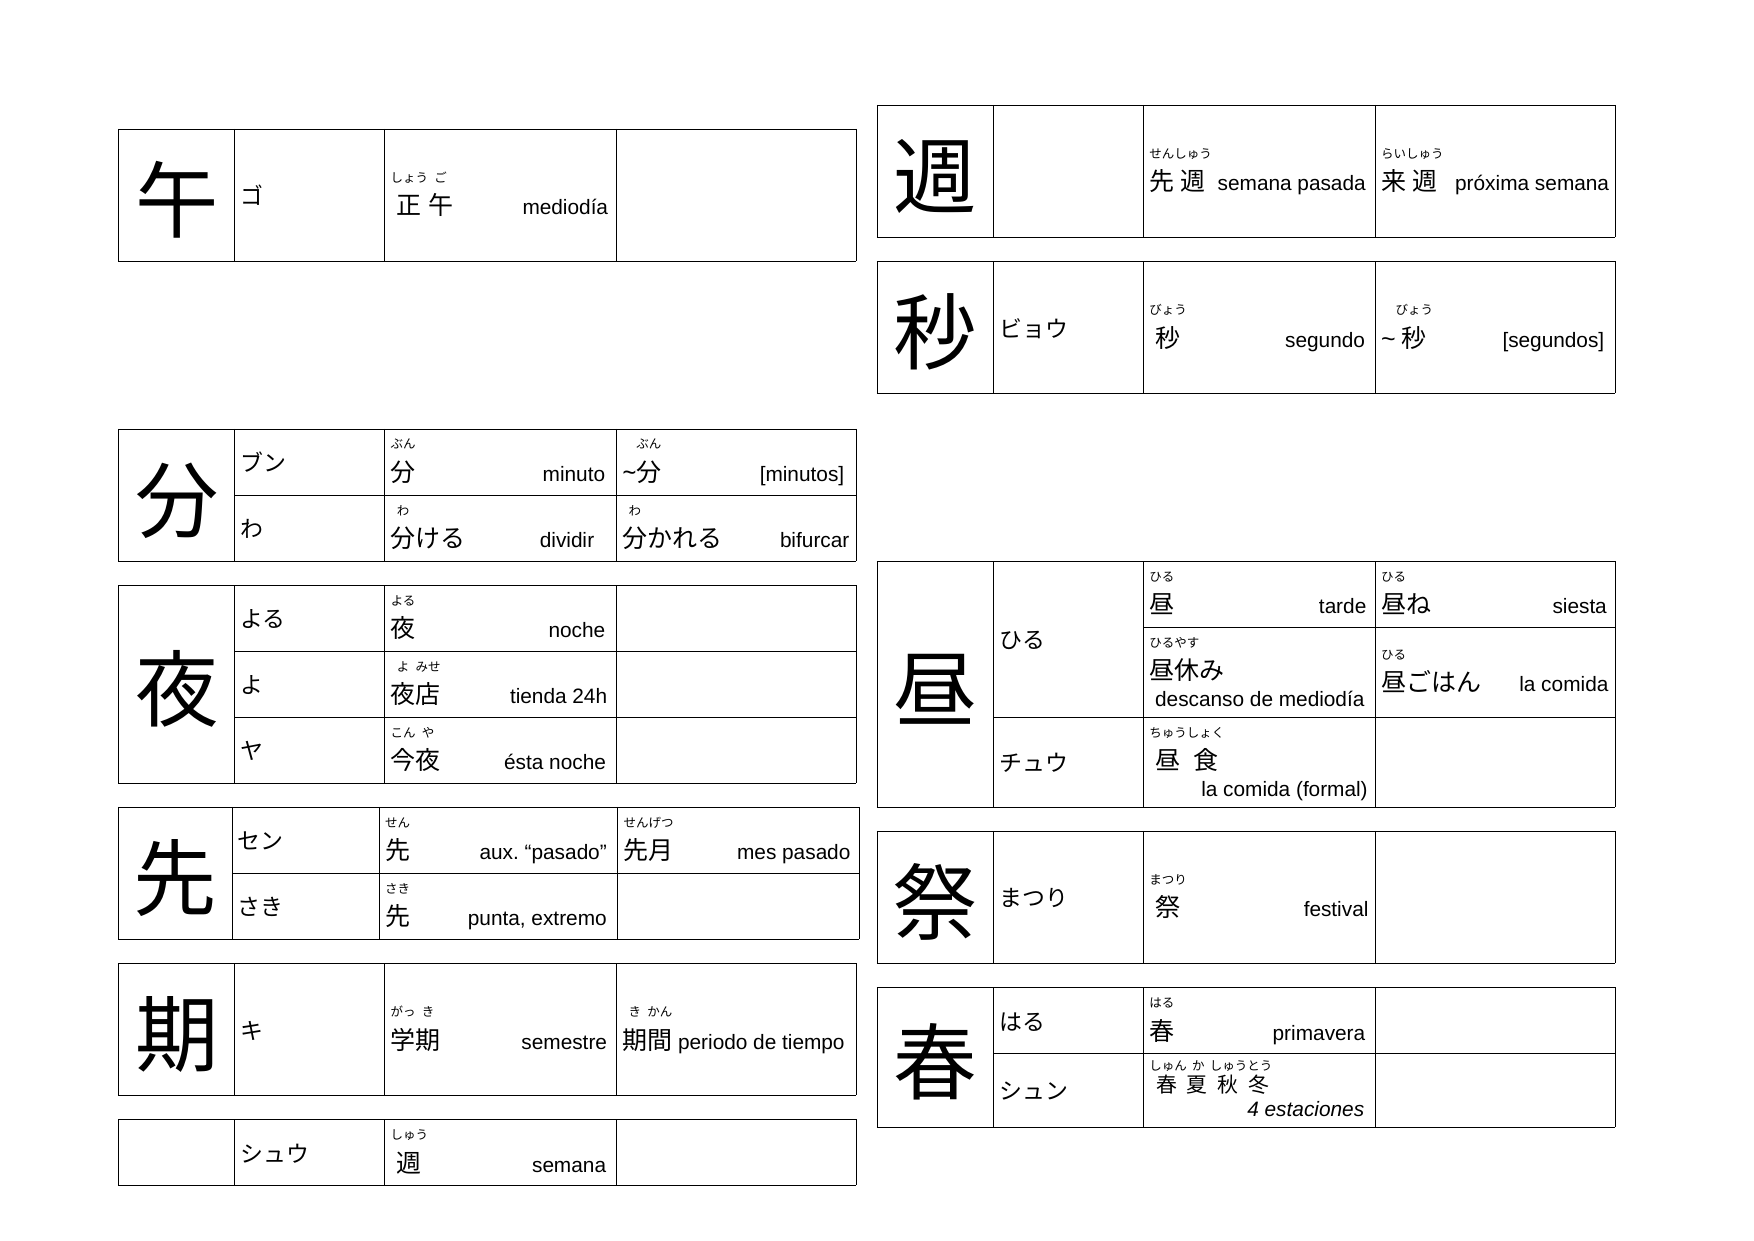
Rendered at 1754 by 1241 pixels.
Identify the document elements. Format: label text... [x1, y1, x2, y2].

table_cell 夜よ店みせ tienda 24h [385, 652, 616, 717]
table_header ブン [235, 430, 384, 494]
table_cell [618, 874, 859, 939]
table_cell 春しゅん夏か秋しゅう冬とう 4 estaciones [1144, 1054, 1375, 1127]
table_header [617, 586, 856, 651]
table_header 春はる primavera [1144, 988, 1375, 1053]
table_cell [1376, 718, 1615, 807]
table_header [1376, 832, 1615, 963]
table_header [617, 1120, 856, 1185]
table_header 昼ひる tarde [1144, 562, 1375, 627]
table_header よる [235, 586, 384, 651]
table_header [119, 1120, 234, 1185]
table_header 週しゅう semana [385, 1120, 616, 1185]
table_header 祭 [878, 832, 993, 963]
table_header まつり [994, 832, 1143, 963]
table_header キ [235, 964, 384, 1095]
table_header 先 [119, 808, 232, 939]
table_cell 今こん夜や ésta noche [385, 718, 616, 783]
table_cell わ [235, 496, 384, 561]
table_header 祭まつり festival [1144, 832, 1375, 963]
table_header [994, 106, 1143, 237]
table_header ~分ぶん [minutos] [617, 430, 856, 494]
table_header ひる [994, 562, 1143, 717]
table_header 先せん aux. “pasado” [380, 808, 617, 873]
table_cell チュウ [994, 718, 1143, 807]
table_cell 分わける dividir [385, 496, 616, 561]
table_cell [1376, 1054, 1615, 1127]
table_cell [617, 718, 856, 783]
table_header [1376, 988, 1615, 1053]
table_header ~秒びょう [segundos] [1376, 262, 1615, 393]
table_header 夜よる noche [385, 586, 616, 651]
table_cell 来らい週しゅう próxima semana [1376, 106, 1615, 237]
table_header [617, 130, 856, 261]
table_header 週 [878, 106, 993, 237]
table_header 春 [878, 988, 993, 1127]
table_header シュウ [235, 1120, 384, 1185]
table_header ゴ [235, 130, 384, 261]
table_cell 昼ひる休やすみ descanso de mediodía [1144, 628, 1375, 717]
table_cell 先せん週しゅう semana pasada [1144, 106, 1375, 237]
table_cell さき [233, 874, 379, 939]
table_header 午 [119, 130, 234, 261]
table_cell 分わかれる bifurcar [617, 496, 856, 561]
table_cell シュン [994, 1054, 1143, 1127]
table_header 期 [119, 964, 234, 1095]
table_cell 昼ひるごはん la comida [1376, 628, 1615, 717]
table_header ビョウ [994, 262, 1143, 393]
table_header 期き間かん periodo de tiempo [617, 964, 856, 1095]
table_cell ヤ [235, 718, 384, 783]
table_cell 昼ちゅう食しょく la comida (formal) [1144, 718, 1375, 807]
table_header 秒びょう segundo [1144, 262, 1375, 393]
table_header 分ぶん minuto [385, 430, 616, 494]
table_cell 先さき punta, extremo [380, 874, 617, 939]
table_cell [617, 652, 856, 717]
table_header 昼ひるね siesta [1376, 562, 1615, 627]
table_header 正しょう午ご mediodía [385, 130, 616, 261]
table_header 昼 [878, 562, 993, 807]
table_header 分 [119, 430, 234, 561]
table_header はる [994, 988, 1143, 1053]
table_header セン [233, 808, 379, 873]
table_header 秒 [878, 262, 993, 393]
table_header 先せん月げつ mes pasado [618, 808, 859, 873]
table_header 夜 [119, 586, 234, 783]
table_cell よ [235, 652, 384, 717]
table_header 学がっ期き semestre [385, 964, 616, 1095]
